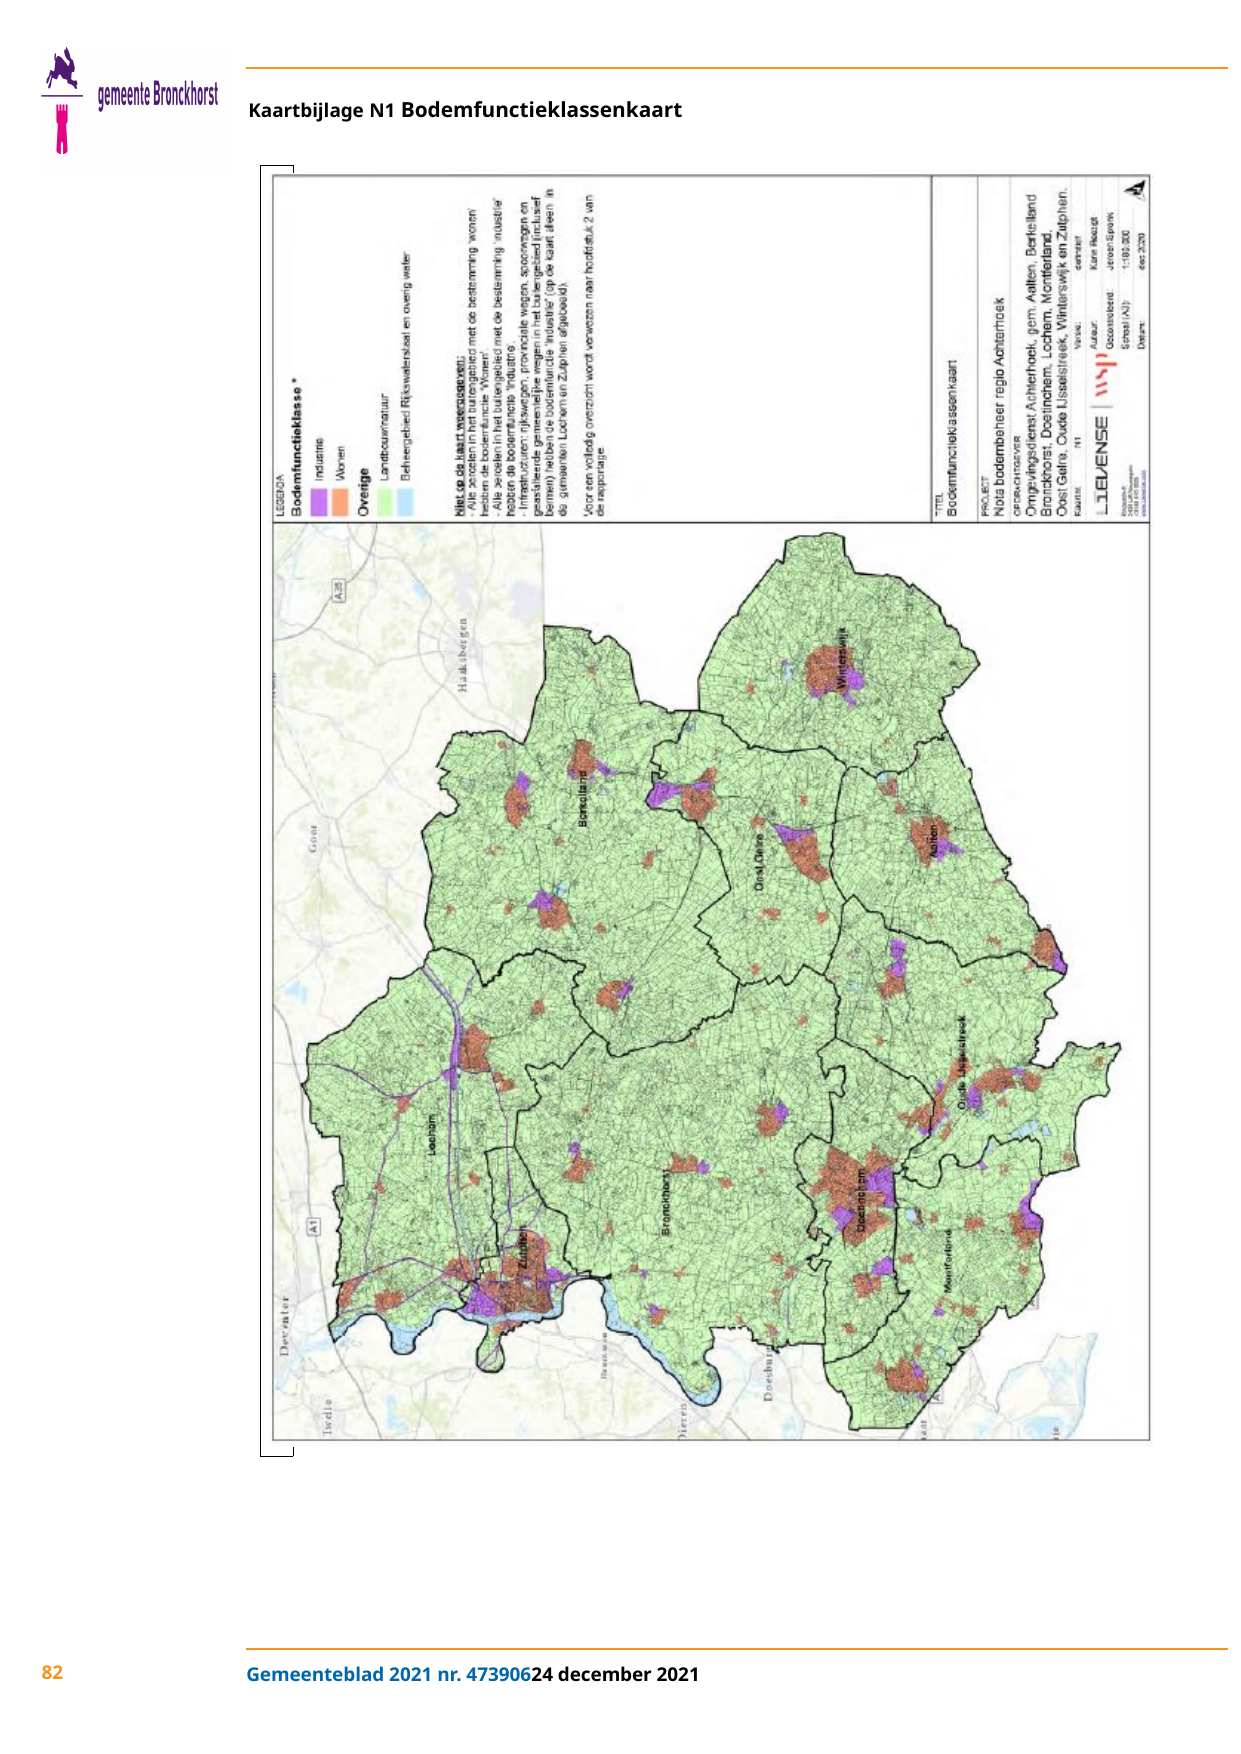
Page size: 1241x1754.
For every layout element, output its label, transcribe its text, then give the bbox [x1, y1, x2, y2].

picture [268, 173, 1155, 1447]
picture [41, 47, 231, 172]
text Kaartbijlage N1 Bodemfunctieklassenkaart [248, 95, 1152, 123]
